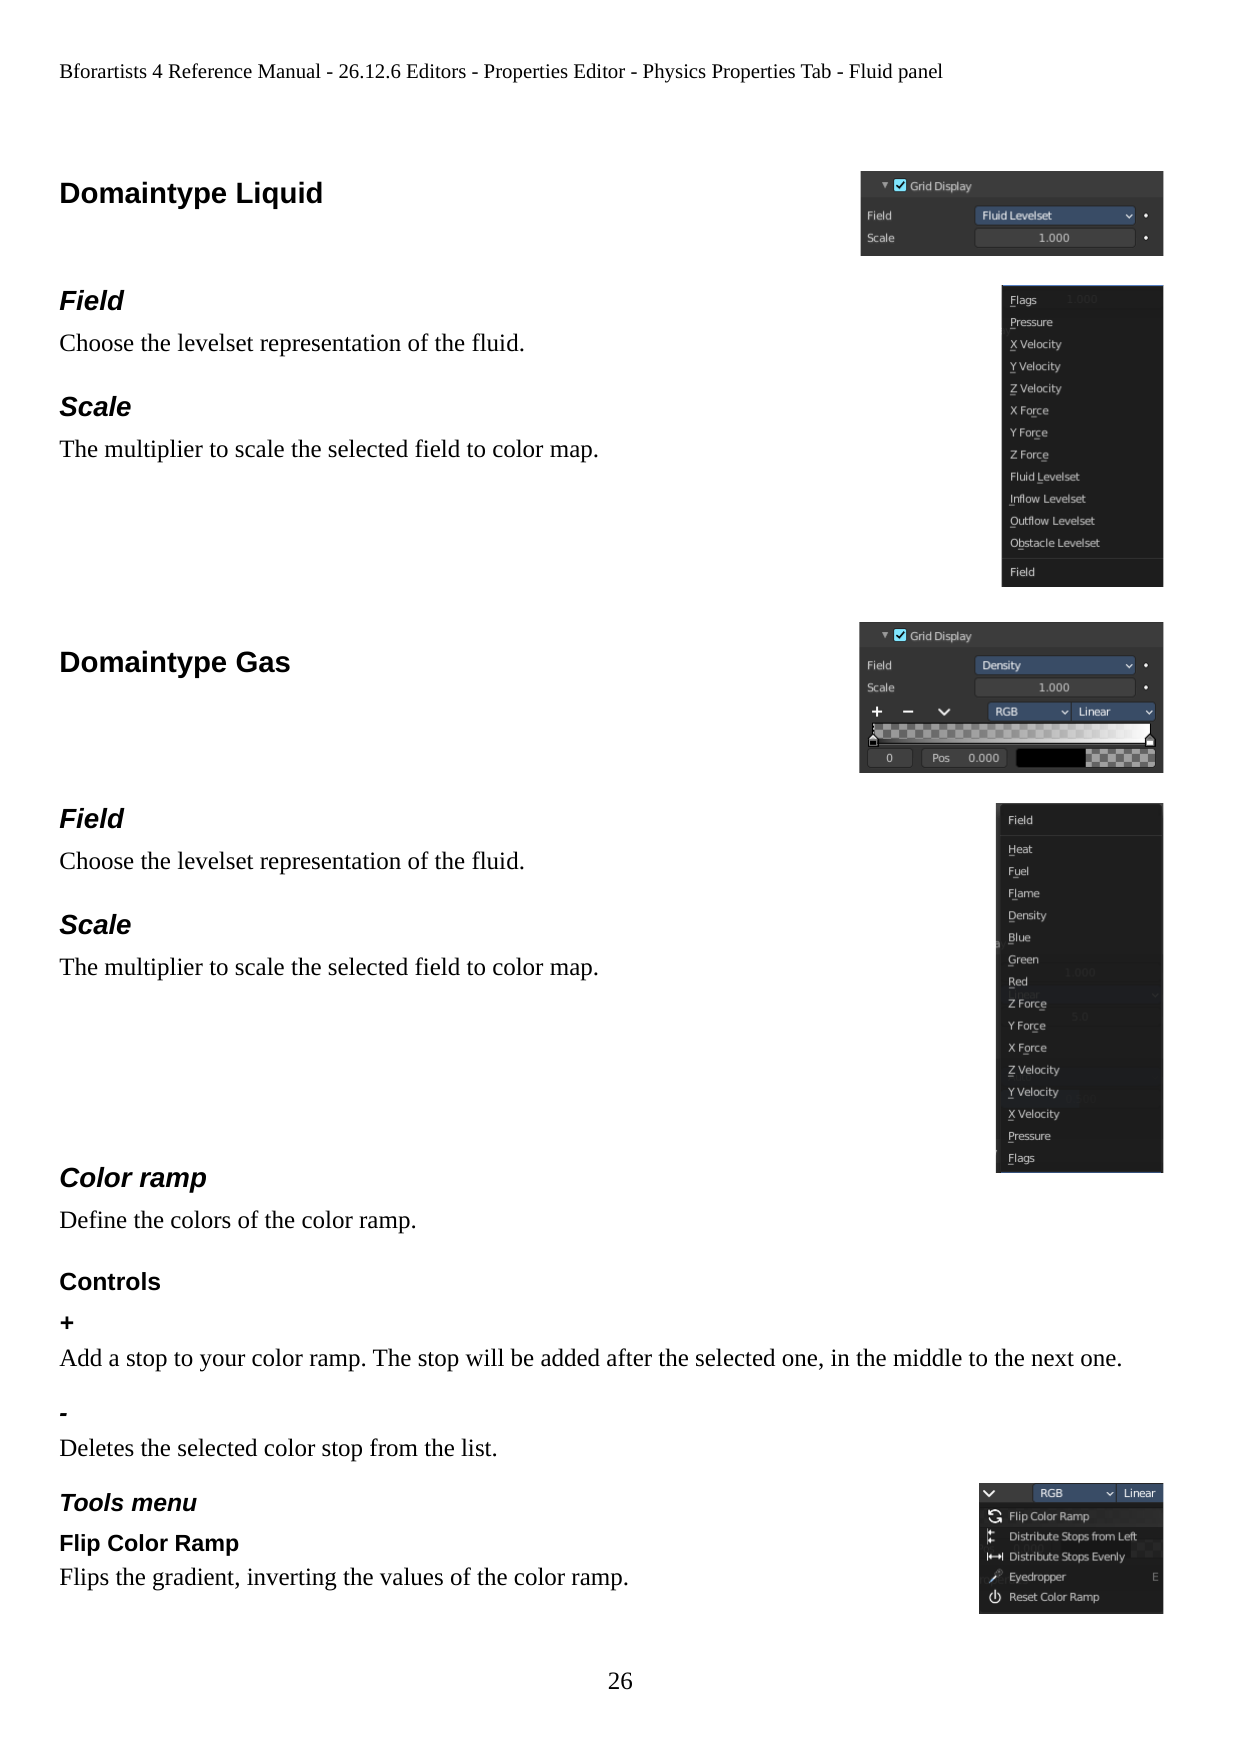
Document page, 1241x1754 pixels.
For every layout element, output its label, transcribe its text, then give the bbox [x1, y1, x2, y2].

picture [859, 622, 1164, 773]
text The multiplier to scale the selected field to color map. [59, 952, 995, 981]
picture [860, 171, 1164, 256]
picture [1001, 285, 1164, 587]
text Choose the levelset representation of the fluid. [59, 328, 1001, 357]
subtitle Color ramp [59, 1161, 1181, 1193]
subtitle Field [59, 802, 1181, 834]
picture [979, 1483, 1164, 1614]
subtitle [1164, 645, 1181, 679]
subtitle - [59, 1398, 1181, 1427]
subtitle [1164, 176, 1181, 210]
subtitle Domaintype Gas [59, 645, 859, 679]
subtitle [1164, 1529, 1181, 1556]
text The multiplier to scale the selected field to color map. [59, 434, 1001, 463]
subtitle Domaintype Liquid [59, 176, 860, 210]
text Deletes the selected color stop from the list. [59, 1433, 1181, 1462]
subtitle Scale [59, 390, 1001, 422]
subtitle + [59, 1308, 1181, 1337]
subtitle [1164, 390, 1181, 422]
subtitle Scale [59, 908, 995, 940]
text Flips the gradient, inverting the values of the color ramp. [59, 1562, 979, 1591]
subtitle Controls [59, 1267, 1181, 1296]
text Define the colors of the color ramp. [59, 1206, 1181, 1234]
subtitle [1164, 908, 1181, 940]
subtitle [1164, 1488, 1181, 1517]
subtitle Field [59, 284, 1181, 316]
subtitle Tools menu [59, 1488, 979, 1517]
text Choose the levelset representation of the fluid. [59, 846, 995, 875]
subtitle Flip Color Ramp [59, 1529, 979, 1556]
text Add a stop to your color ramp. The stop will be added after the selected one, in the middle to the next one. [59, 1343, 1181, 1372]
picture [995, 803, 1164, 1173]
